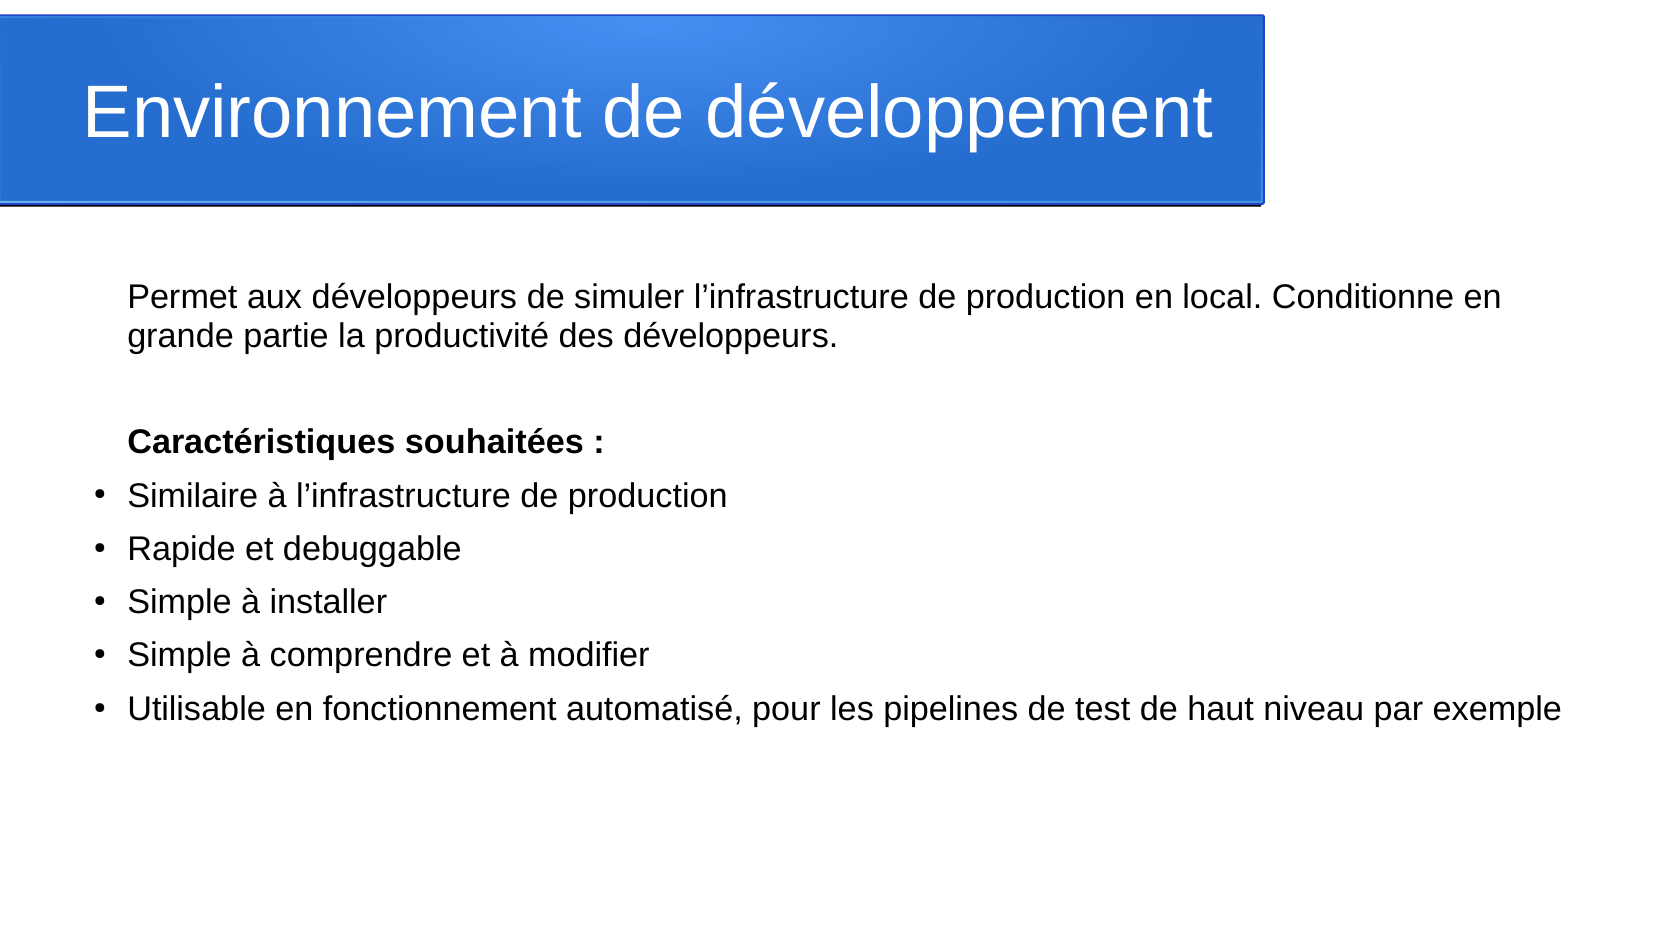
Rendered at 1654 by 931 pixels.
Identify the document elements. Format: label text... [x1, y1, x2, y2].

list Permet aux développeurs de simuler l’infrastructure de production en local. Conditionne en grande partie la productivité des développeurs. Caractéristiques souhaitées : Similaire à l’infrastructure de production Rapide et debuggable Simple à installer Simple à comprendre et à modifier Utilisable en fonctionnement automatisé, pour les pipelines de test de haut niveau par exemple [82, 224, 1571, 764]
title Environnement de développement [82, 35, 1235, 189]
